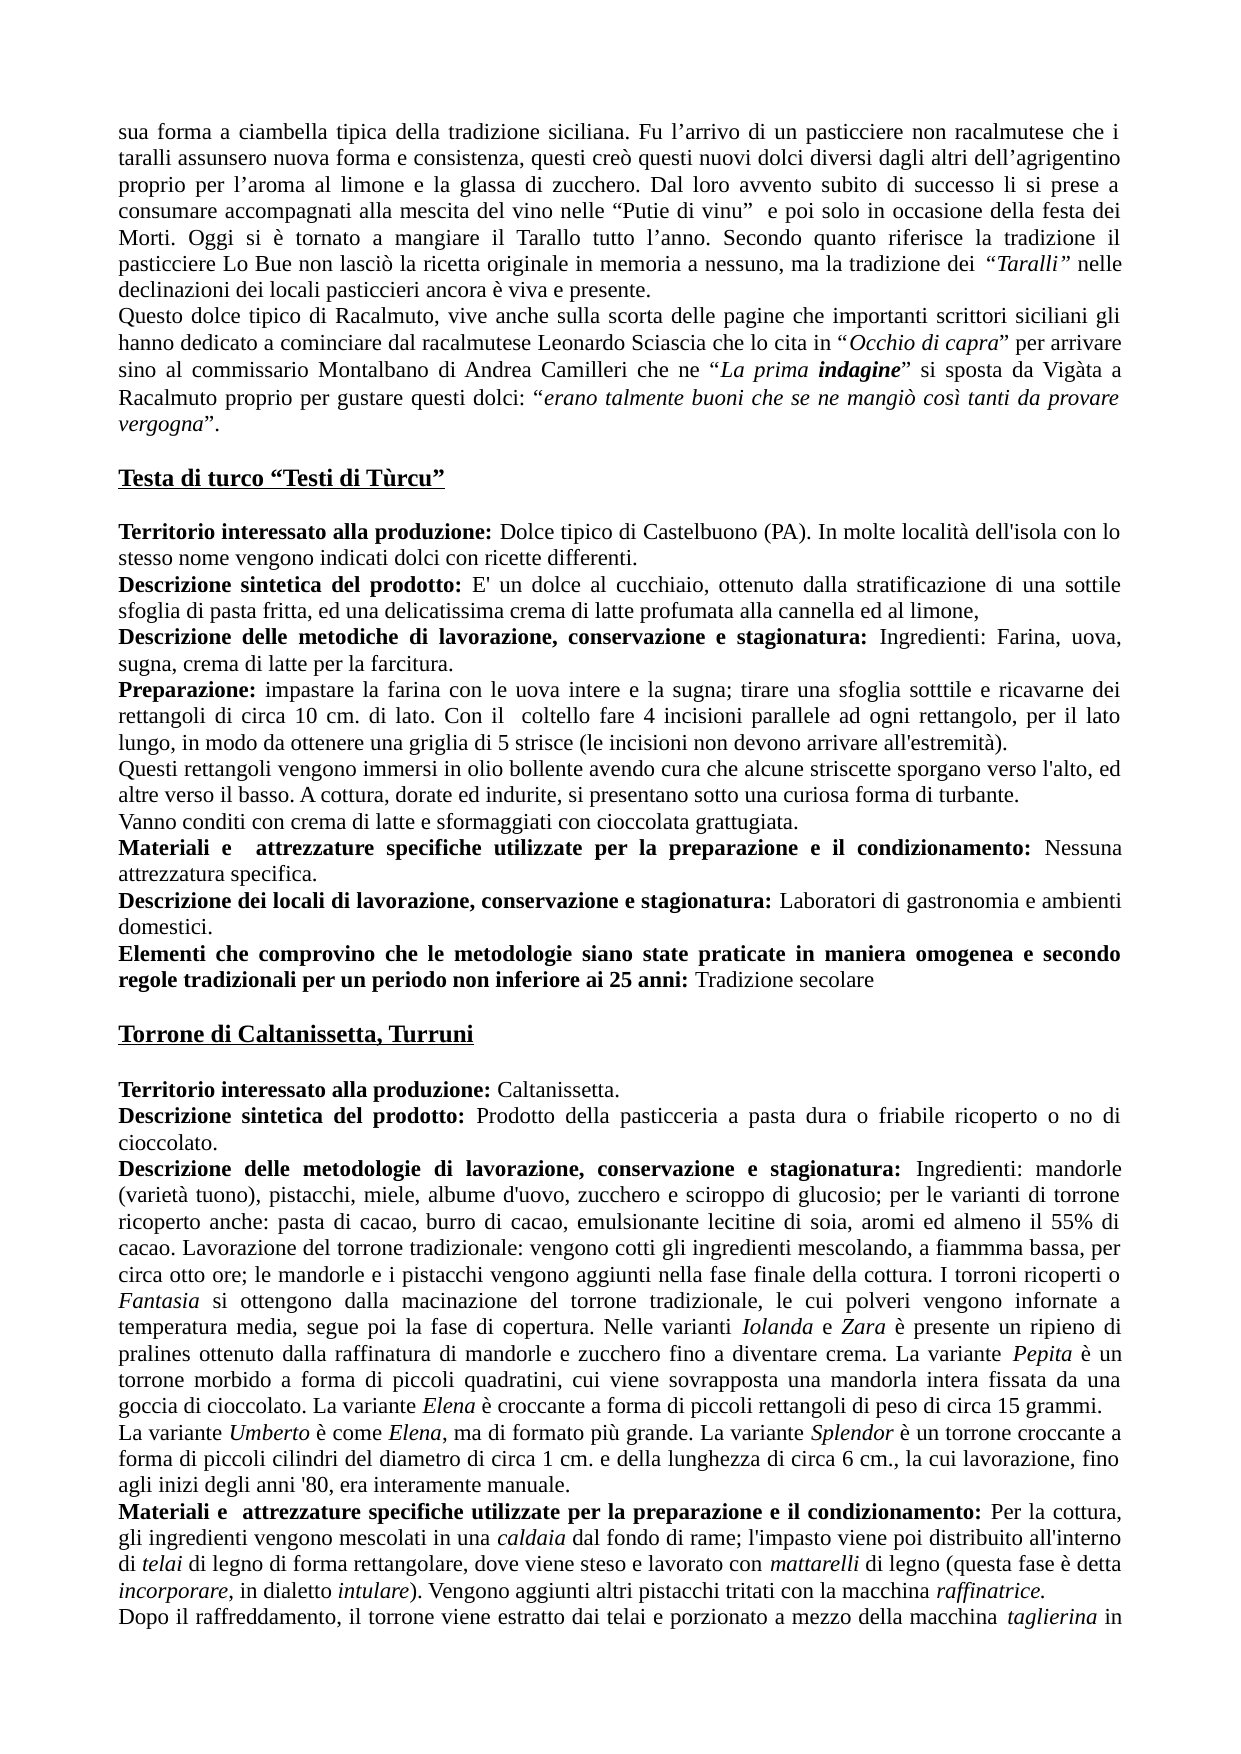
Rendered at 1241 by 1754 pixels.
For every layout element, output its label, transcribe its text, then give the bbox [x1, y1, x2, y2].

text Descrizione dei locali di lavorazione, conservazione e stagionatura: Laboratori di gastronomia e ambienti domestici. [118, 887, 1122, 939]
text Dopo il raffreddamento, il torrone viene estratto dai telai e porzionato a mezzo della macchina taglierina in [118, 1603, 1122, 1629]
text Territorio interessato alla produzione: Caltanissetta. [118, 1076, 1122, 1102]
text Torrone di Caltanissetta, Turruni [118, 1019, 1122, 1047]
text Descrizione delle metodologie di lavorazione, conservazione e stagionatura: Ingredienti: mandorle (varietà tuono), pistacchi, miele, albume d'uovo, zucchero e sciroppo di glucosio; per le varianti di torrone ricoperto anche: pasta di cacao, burro di cacao, emulsionante lecitine di soia, aromi ed almeno il 55% di cacao. Lavorazione del torrone tradizionale: vengono cotti gli ingredienti mescolando, a fiammma bassa, per circa otto ore; le mandorle e i pistacchi vengono aggiunti nella fase finale della cottura. I torroni ricoperti o Fantasia si ottengono dalla macinazione del torrone tradizionale, le cui polveri vengono infornate a temperatura media, segue poi la fase di copertura. Nelle varianti Iolanda e Zara è presente un ripieno di pralines ottenuto dalla raffinatura di mandorle e zucchero fino a diventare crema. La variante Pepita è un torrone morbido a forma di piccoli quadratini, cui viene sovrapposta una mandorla intera fissata da una goccia di cioccolato. La variante Elena è croccante a forma di piccoli rettangoli di peso di circa 15 grammi. [118, 1155, 1122, 1419]
text Materiali e attrezzature specifiche utilizzate per la preparazione e il condizionamento: Per la cottura, gli ingredienti vengono mescolati in una caldaia dal fondo di rame; l'impasto viene poi distribuito all'interno di telai di legno di forma rettangolare, dove viene steso e lavorato con mattarelli di legno (questa fase è detta incorporare, in dialetto intulare). Vengono aggiunti altri pistacchi tritati con la macchina raffinatrice. [118, 1498, 1122, 1603]
text Descrizione sintetica del prodotto: Prodotto della pasticceria a pasta dura o friabile ricoperto o no di cioccolato. [118, 1102, 1122, 1155]
text Questo dolce tipico di Racalmuto, vive anche sulla scorta delle pagine che importanti scrittori siciliani gli hanno dedicato a cominciare dal racalmutese Leonardo Sciascia che lo cita in “Occhio di capra” per arrivare sino al commissario Montalbano di Andrea Camilleri che ne “La prima indagine” si sposta da Vigàta a Racalmuto proprio per gustare questi dolci: “erano talmente buoni che se ne mangiò così tanti da provare vergogna”. [118, 303, 1122, 436]
text sua forma a ciambella tipica della tradizione siciliana. Fu l’arrivo di un pasticciere non racalmutese che i taralli assunsero nuova forma e consistenza, questi creò questi nuovi dolci diversi dagli altri dell’agrigentino proprio per l’aroma al limone e la glassa di zucchero. Dal loro avvento subito di successo li si prese a consumare accompagnati alla mescita del vino nelle “Putie di vinu” e poi solo in occasione della festa dei Morti. Oggi si è tornato a mangiare il Tarallo tutto l’anno. Secondo quanto riferisce la tradizione il pasticciere Lo Bue non lasciò la ricetta originale in memoria a nessuno, ma la tradizione dei “Taralli” nelle declinazioni dei locali pasticcieri ancora è viva e presente. [118, 118, 1122, 303]
text Testa di turco “Testi di Tùrcu” [118, 463, 1122, 492]
text La variante Umberto è come Elena, ma di formato più grande. La variante Splendor è un torrone croccante a forma di piccoli cilindri del diametro di circa 1 cm. e della lunghezza di circa 6 cm., la cui lavorazione, fino agli inizi degli anni '80, era interamente manuale. [118, 1419, 1122, 1498]
text Territorio interessato alla produzione: Dolce tipico di Castelbuono (PA). In molte località dell'isola con lo stesso nome vengono indicati dolci con ricette differenti. [118, 518, 1122, 571]
text Descrizione sintetica del prodotto: E' un dolce al cucchiaio, ottenuto dalla stratificazione di una sottile sfoglia di pasta fritta, ed una delicatissima crema di latte profumata alla cannella ed al limone, [118, 571, 1122, 623]
text Materiali e attrezzature specifiche utilizzate per la preparazione e il condizionamento: Nessuna attrezzatura specifica. [118, 834, 1122, 887]
text Vanno conditi con crema di latte e sformaggiati con cioccolata grattugiata. [118, 808, 1122, 834]
text Descrizione delle metodiche di lavorazione, conservazione e stagionatura: Ingredienti: Farina, uova, sugna, crema di latte per la farcitura. [118, 623, 1122, 676]
text Elementi che comprovino che le metodologie siano state praticate in maniera omogenea e secondo regole tradizionali per un periodo non inferiore ai 25 anni: Tradizione secolare [118, 939, 1122, 992]
text Questi rettangoli vengono immersi in olio bollente avendo cura che alcune striscette sporgano verso l'alto, ed altre verso il basso. A cottura, dorate ed indurite, si presentano sotto una curiosa forma di turbante. [118, 755, 1122, 808]
text Preparazione: impastare la farina con le uova intere e la sugna; tirare una sfoglia sotttile e ricavarne dei rettangoli di circa 10 cm. di lato. Con il coltello fare 4 incisioni parallele ad ogni rettangolo, per il lato lungo, in modo da ottenere una griglia di 5 strisce (le incisioni non devono arrivare all'estremità). [118, 676, 1122, 755]
